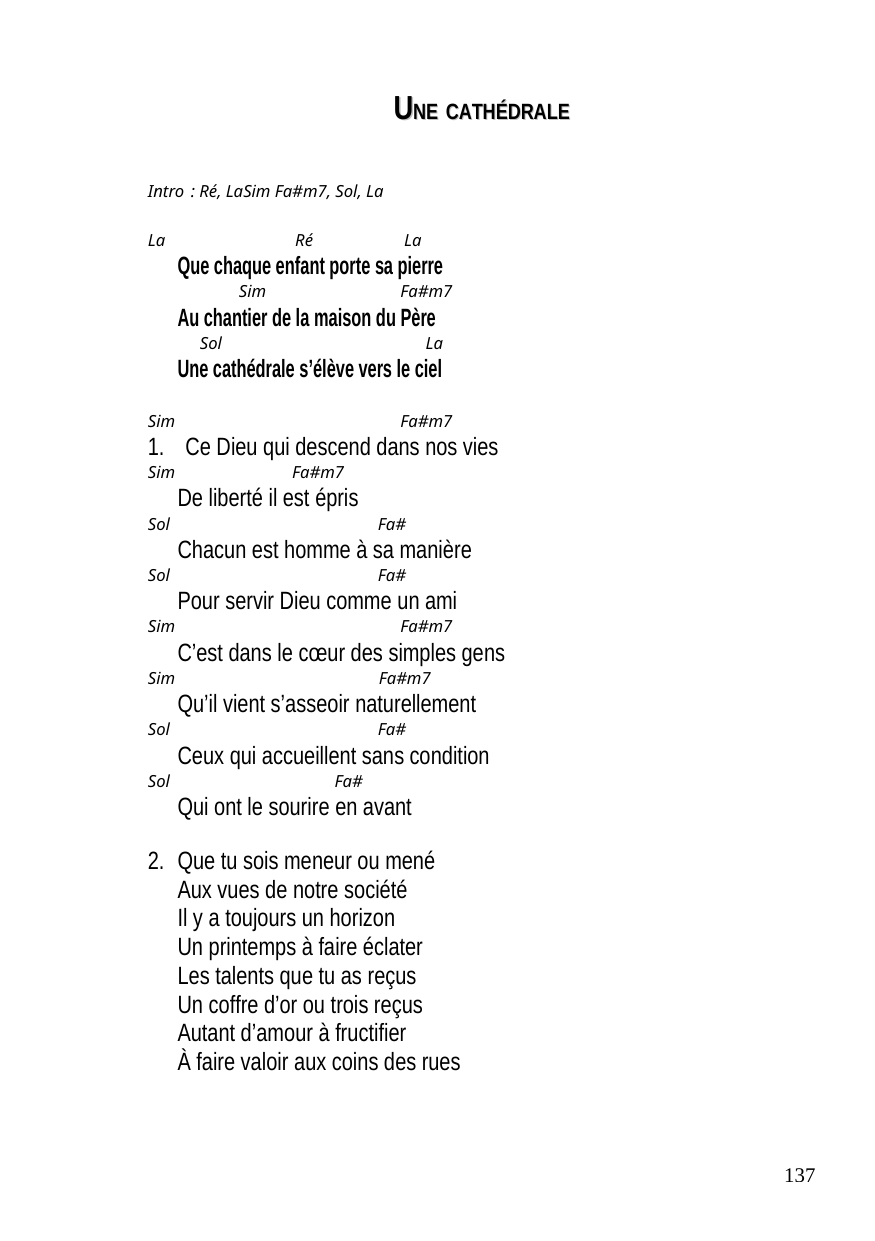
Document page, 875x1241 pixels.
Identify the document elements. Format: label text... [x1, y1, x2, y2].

text Sol Fa# [148, 512, 815, 535]
text Sim Fa#m7 [148, 666, 815, 689]
text Sim Fa#m7 [148, 409, 815, 432]
text Sol Fa# [148, 718, 815, 741]
text Sim Fa#m7 [148, 461, 815, 483]
text Sol Fa# [148, 769, 815, 792]
subtitle Une cathédrale [148, 88, 815, 126]
text Intro : Ré, LaSim Fa#m7, Sol, La [148, 179, 815, 202]
text La Ré La [148, 228, 815, 251]
text Une cathédrale s’élève vers le ciel [177, 354, 815, 383]
list Ce Dieu qui descend dans nos vies [148, 432, 815, 461]
text Sim Fa#m7 [148, 615, 815, 638]
text C’est dans le cœur des simples gens [177, 638, 815, 666]
text Au chantier de la maison du Père [177, 303, 815, 331]
text De liberté il est épris [177, 483, 815, 512]
list Que tu sois meneur ou mené Aux vues de notre société Il y a toujours un horizon Un printemps à faire éclater Les talents que tu as reçus Un coffre d’or ou trois reçus Autant d’amour à fructifier À faire valoir aux coins des rues [148, 846, 815, 1076]
text Qui ont le sourire en avant [177, 792, 815, 821]
text Que chaque enfant porte sa pierre [177, 251, 815, 280]
text Sim Fa#m7 [148, 280, 815, 303]
text Sol Fa# [148, 563, 815, 586]
text Chacun est homme à sa manière [177, 535, 815, 563]
text Sol La [148, 331, 815, 354]
text Ceux qui accueillent sans condition [177, 741, 815, 769]
text Qu’il vient s’asseoir naturellement [177, 689, 815, 718]
text Pour servir Dieu comme un ami [177, 586, 815, 615]
